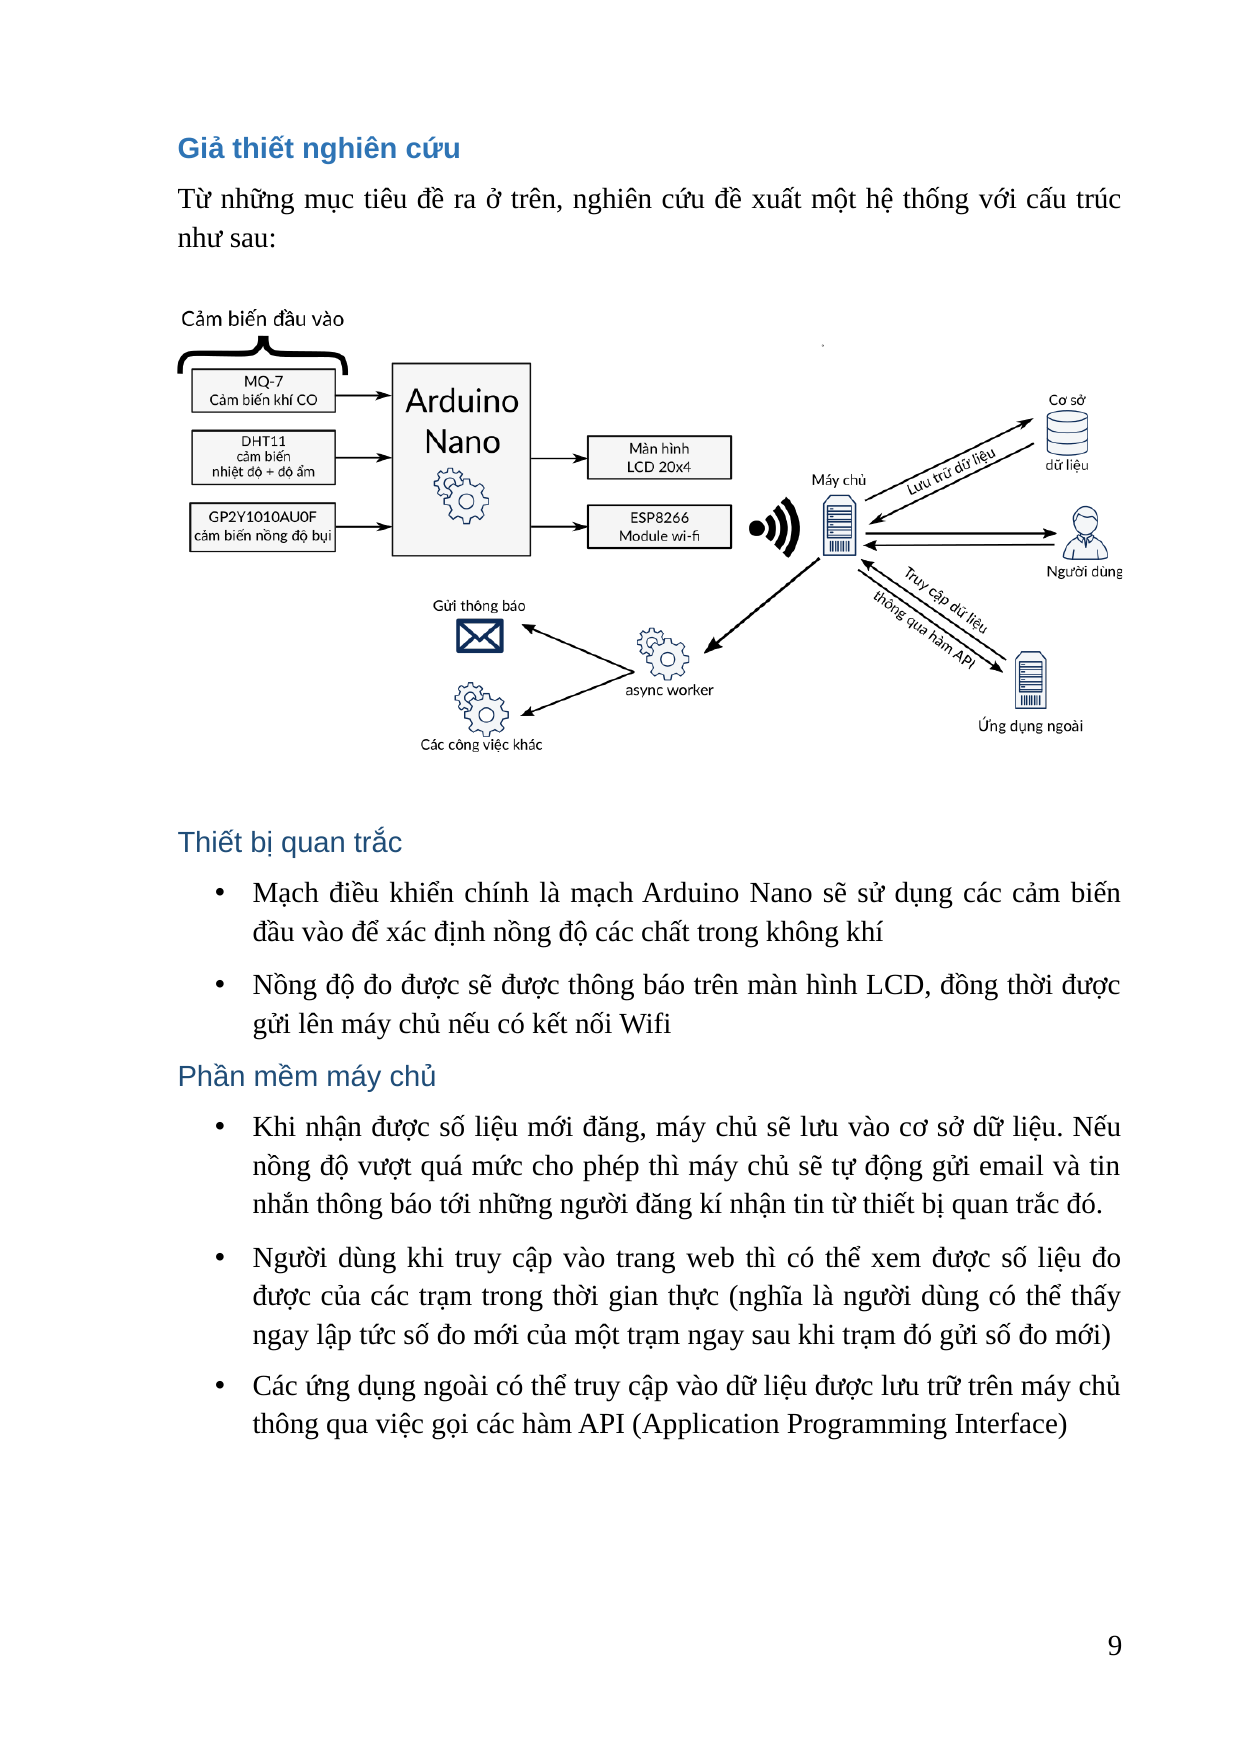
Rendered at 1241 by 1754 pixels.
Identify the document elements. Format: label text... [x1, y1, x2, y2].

list Khi nhận được số liệu mới đăng, máy chủ sẽ lưu vào cơ sở dữ liệu. Nếu nồng độ vượt quá mức cho phép thì máy chủ sẽ tự động gửi email và tin nhắn thông báo tới những người đăng kí nhận tin từ thiết bị quan trắc đó. [215, 1109, 1122, 1220]
list Nồng độ đo được sẽ được thông báo trên màn hình LCD, đồng thời được gửi lên máy chủ nếu có kết nối Wifi [215, 967, 1122, 1039]
list Mạch điều khiển chính là mạch Arduino Nano sẽ sử dụng các cảm biến đầu vào để xác định nồng độ các chất trong không khí [215, 876, 1122, 948]
list Các ứng dụng ngoài có thể truy cập vào dữ liệu được lưu trữ trên máy chủ thông qua việc gọi các hàm API (Application Programming Interface) [215, 1368, 1122, 1440]
subtitle Phần mềm máy chủ [177, 1059, 1122, 1093]
text Từ những mục tiêu đề ra ở trên, nghiên cứu đề xuất một hệ thống với cấu trúc như sau: [177, 182, 1122, 254]
list Người dùng khi truy cập vào trang web thì có thể xem được số liệu đo được của các trạm trong thời gian thực (nghĩa là người dùng có thể thấy ngay lập tức số đo mới của một trạm ngay sau khi trạm đó gửi số đo mới) [215, 1240, 1122, 1350]
subtitle Thiết bị quan trắc [177, 825, 1122, 859]
picture [177, 309, 1123, 752]
subtitle Giả thiết nghiên cứu [177, 131, 1122, 164]
